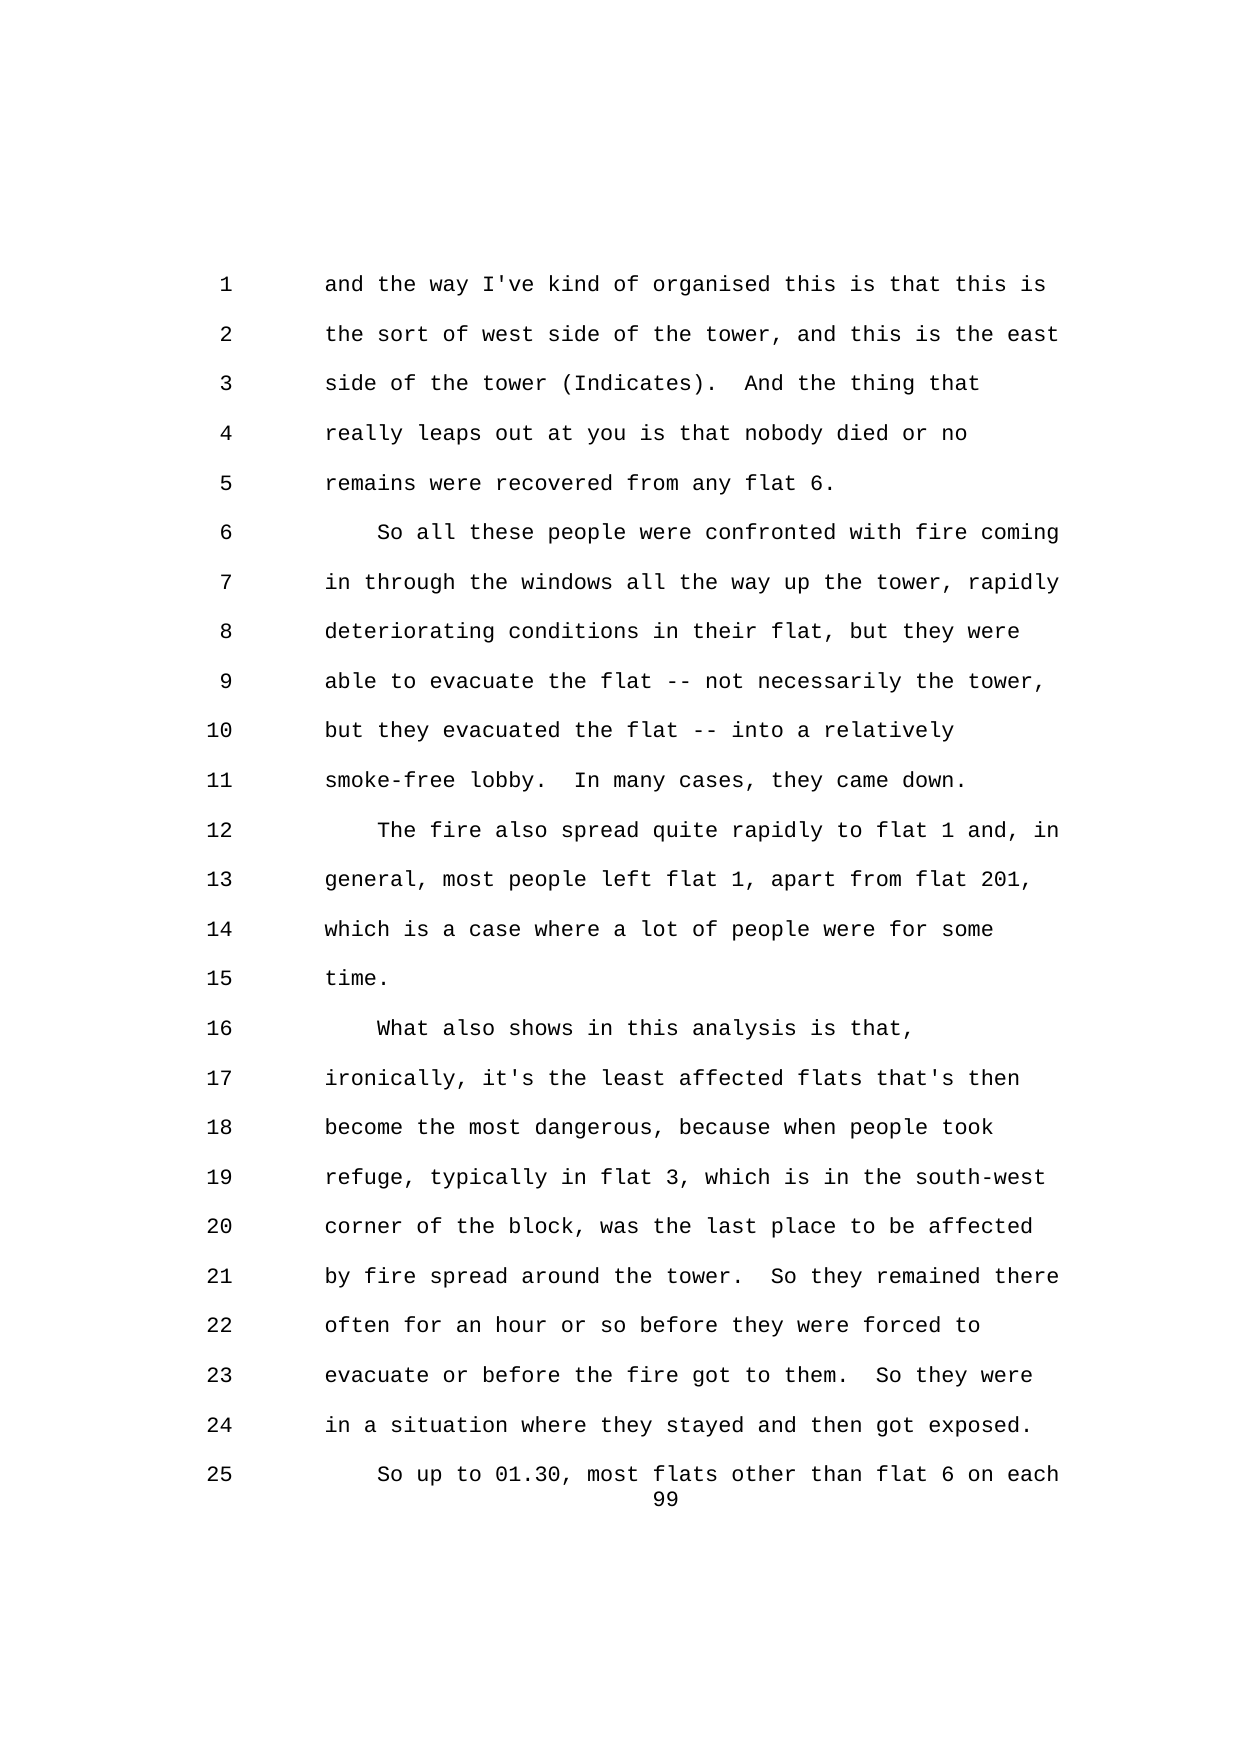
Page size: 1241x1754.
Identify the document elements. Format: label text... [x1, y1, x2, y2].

text 10 but they evacuated the flat -- into a relatively [75, 719, 1165, 744]
text 12 The fire also spread quite rapidly to flat 1 and, in [75, 819, 1165, 843]
text 17 ironically, it's the least affected flats that's then [75, 1067, 1165, 1091]
text 7 in through the windows all the way up the tower, rapidly [75, 571, 1165, 596]
text 9 able to evacuate the flat -- not necessarily the tower, [75, 670, 1165, 695]
text 8 deteriorating conditions in their flat, but they were [75, 620, 1165, 645]
text 3 side of the tower (Indicates). And the thing that [75, 372, 1165, 397]
text 23 evacuate or before the fire got to them. So they were [75, 1364, 1165, 1389]
text 99 [75, 1488, 1165, 1513]
text 25 So up to 01.30, most flats other than flat 6 on each [75, 1463, 1165, 1488]
text 21 by fire spread around the tower. So they remained there [75, 1265, 1165, 1290]
text 6 So all these people were confronted with fire coming [75, 521, 1165, 546]
text 11 smoke-free lobby. In many cases, they came down. [75, 769, 1165, 794]
text 5 remains were recovered from any flat 6. [75, 472, 1165, 496]
text 2 the sort of west side of the tower, and this is the east [75, 323, 1165, 348]
text 14 which is a case where a lot of people were for some [75, 918, 1165, 943]
text 20 corner of the block, was the last place to be affected [75, 1215, 1165, 1240]
text 1 and the way I've kind of organised this is that this is [75, 273, 1165, 298]
text 24 in a situation where they stayed and then got exposed. [75, 1414, 1165, 1438]
text 18 become the most dangerous, because when people took [75, 1116, 1165, 1141]
text 13 general, most people left flat 1, apart from flat 201, [75, 868, 1165, 893]
text 15 time. [75, 967, 1165, 992]
text 19 refuge, typically in flat 3, which is in the south-west [75, 1166, 1165, 1191]
text 22 often for an hour or so before they were forced to [75, 1314, 1165, 1339]
text 4 really leaps out at you is that nobody died or no [75, 422, 1165, 447]
text 16 What also shows in this analysis is that, [75, 1017, 1165, 1042]
